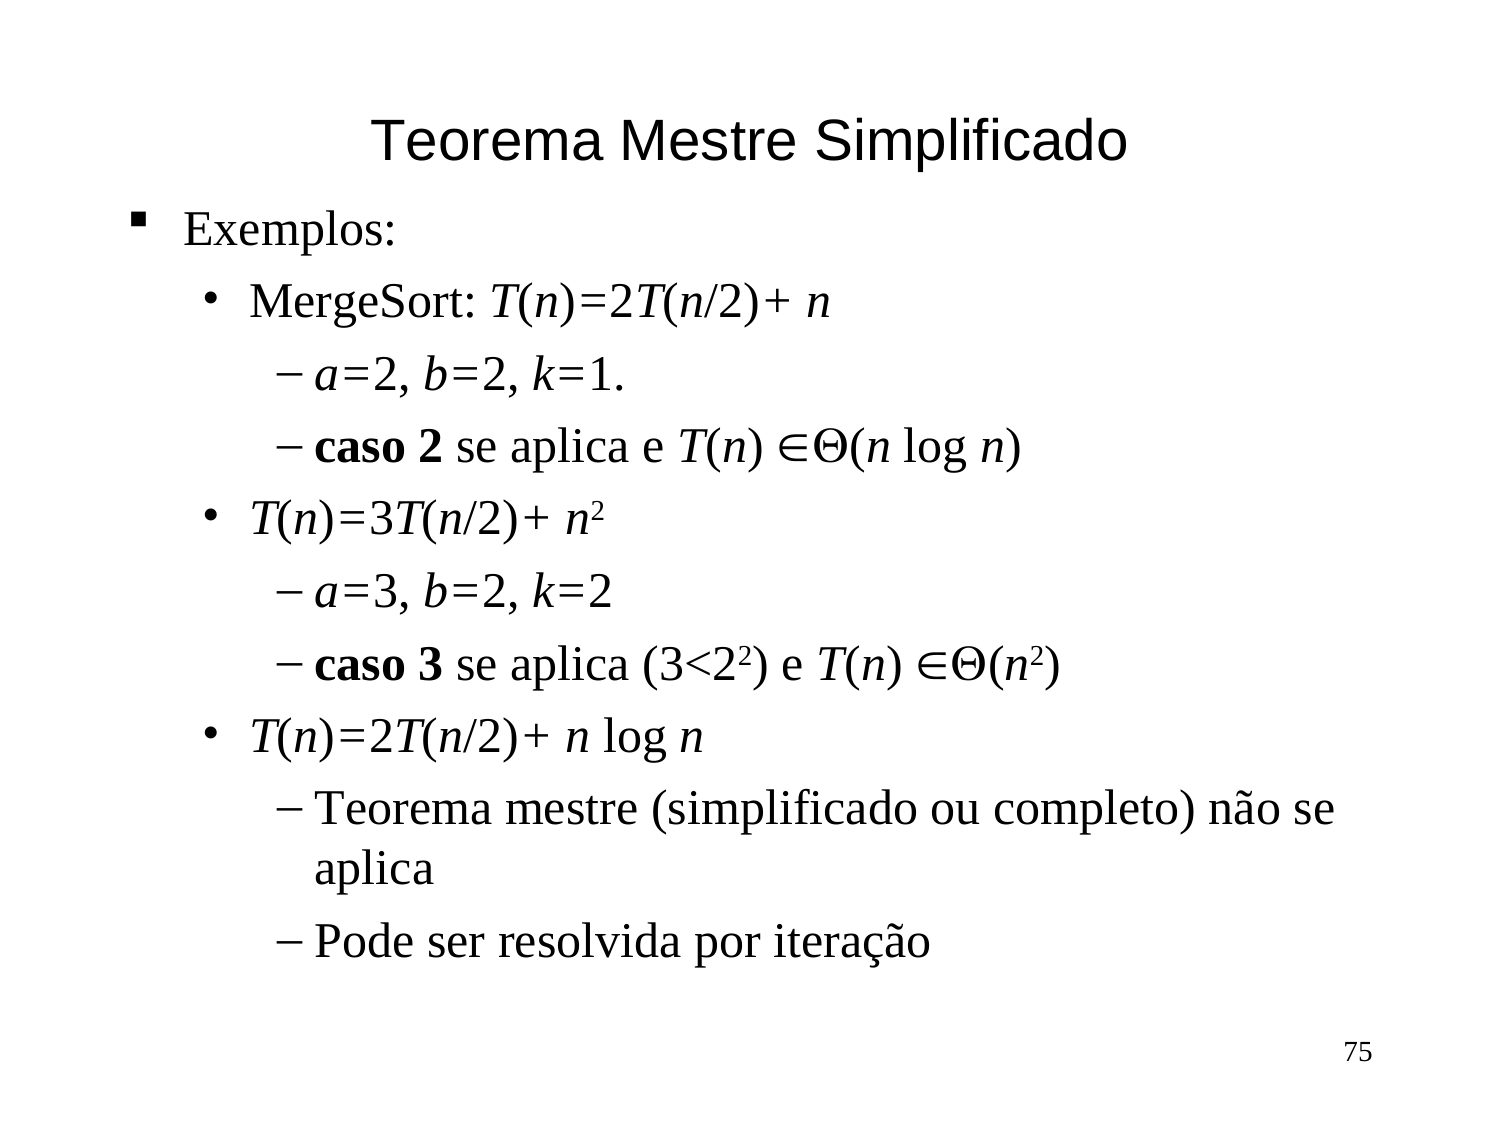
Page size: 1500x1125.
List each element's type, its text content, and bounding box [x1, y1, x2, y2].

title Teorema Mestre Simplificado [112, 99, 1388, 175]
list Exemplos: MergeSort: T(n)=2T(n/2)+ n a=2, b=2, k=1. caso 2 se aplica e T(n) (n log n) T(n)=3T(n/2)+ n2 a=3, b=2, k=2 caso 3 se aplica (3<22) e T(n) (n2) T(n)=2T(n/2)+ n log n Teorema mestre (simplificado ou completo) não se aplica Pode ser resolvida por iteração [112, 187, 1388, 1000]
